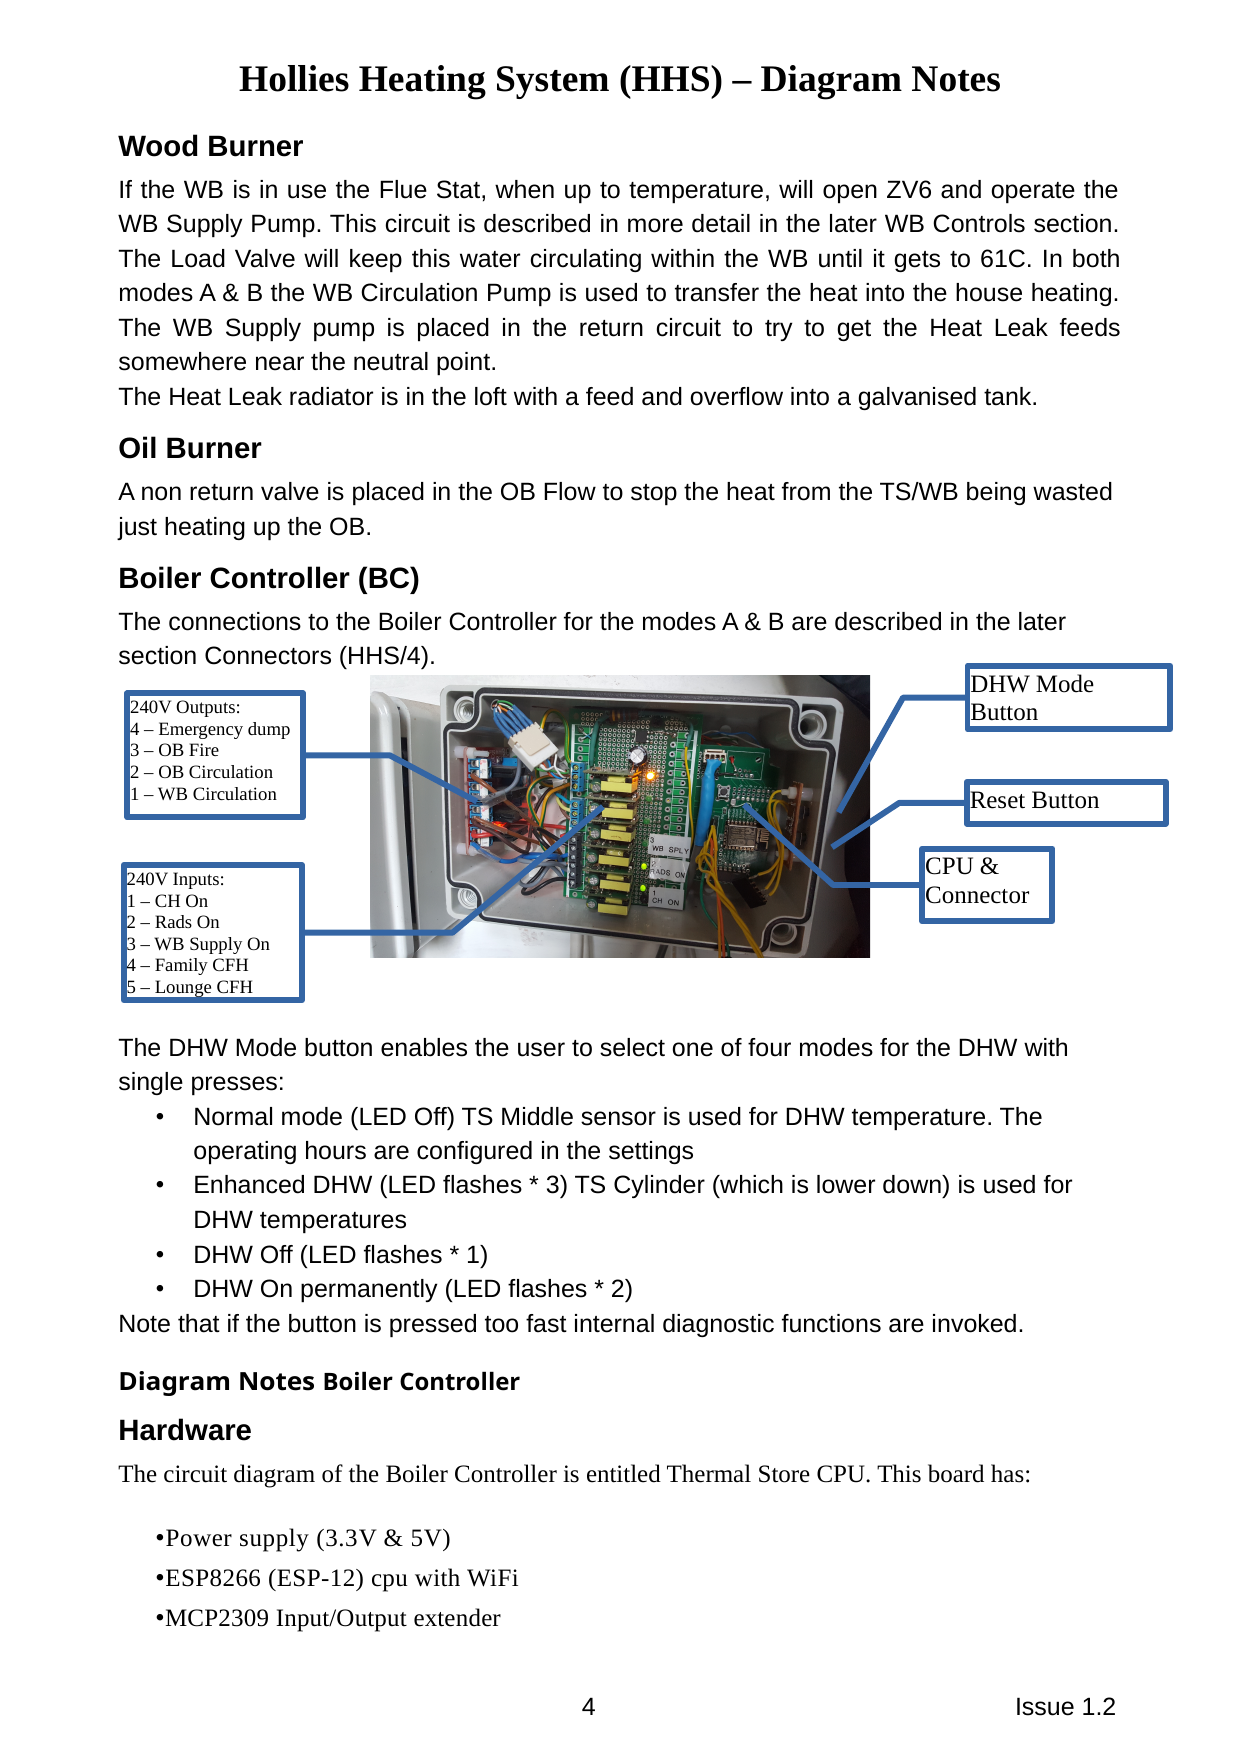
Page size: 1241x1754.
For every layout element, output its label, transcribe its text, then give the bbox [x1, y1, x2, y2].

text The connections to the Boiler Controller for the modes A & B are described in the later section Connectors (HHS/4). [118, 607, 1122, 670]
list Enhanced DHW (LED flashes * 3) TS Cylinder (which is lower down) is used for DHW temperatures [156, 1171, 1122, 1234]
text The DHW Mode button enables the user to select one of four modes for the DHW with single presses: [118, 1032, 1122, 1096]
text The Heat Leak radiator is in the loft with a feed and overflow into a galvanised tank. [118, 382, 1122, 411]
list ESP8266 (ESP-12) cpu with WiFi [156, 1563, 1122, 1592]
picture [370, 675, 871, 958]
list DHW Off (LED flashes * 1) [156, 1239, 1122, 1268]
list Power supply (3.3V & 5V) [156, 1523, 1122, 1552]
list MCP2309 Input/Output extender [156, 1603, 1122, 1632]
text Note that if the button is pressed too fast internal diagnostic functions are invoked. [118, 1309, 1122, 1337]
subtitle Boiler Controller (BC) [118, 561, 1122, 594]
subtitle Oil Burner [118, 431, 1122, 464]
list Normal mode (LED Off) TS Middle sensor is used for DHW temperature. The operating hours are configured in the settings [156, 1101, 1122, 1165]
text The circuit diagram of the Boiler Controller is entitled Thermal Store CPU. This board has: [118, 1459, 1122, 1488]
subtitle Wood Burner [118, 129, 1122, 162]
text If the WB is in use the Flue Stat, when up to temperature, will open ZV6 and operate the WB Supply Pump. This circuit is described in more detail in the later WB Controls section. The Load Valve will keep this water circulating within the WB until it gets to 61C. In both modes A & B the WB Circulation Pump is used to transfer the heat into the house heating. The WB Supply pump is placed in the return circuit to try to get the Heat Leak feeds somewhere near the neutral point. [118, 175, 1122, 376]
subtitle Diagram Notes Boiler Controller [118, 1364, 1122, 1398]
text A non return valve is placed in the OB Flow to stop the heat from the TS/WB being wasted just heating up the OB. [118, 477, 1122, 540]
subtitle Hardware [118, 1413, 1122, 1446]
list DHW On permanently (LED flashes * 2) [156, 1274, 1122, 1303]
